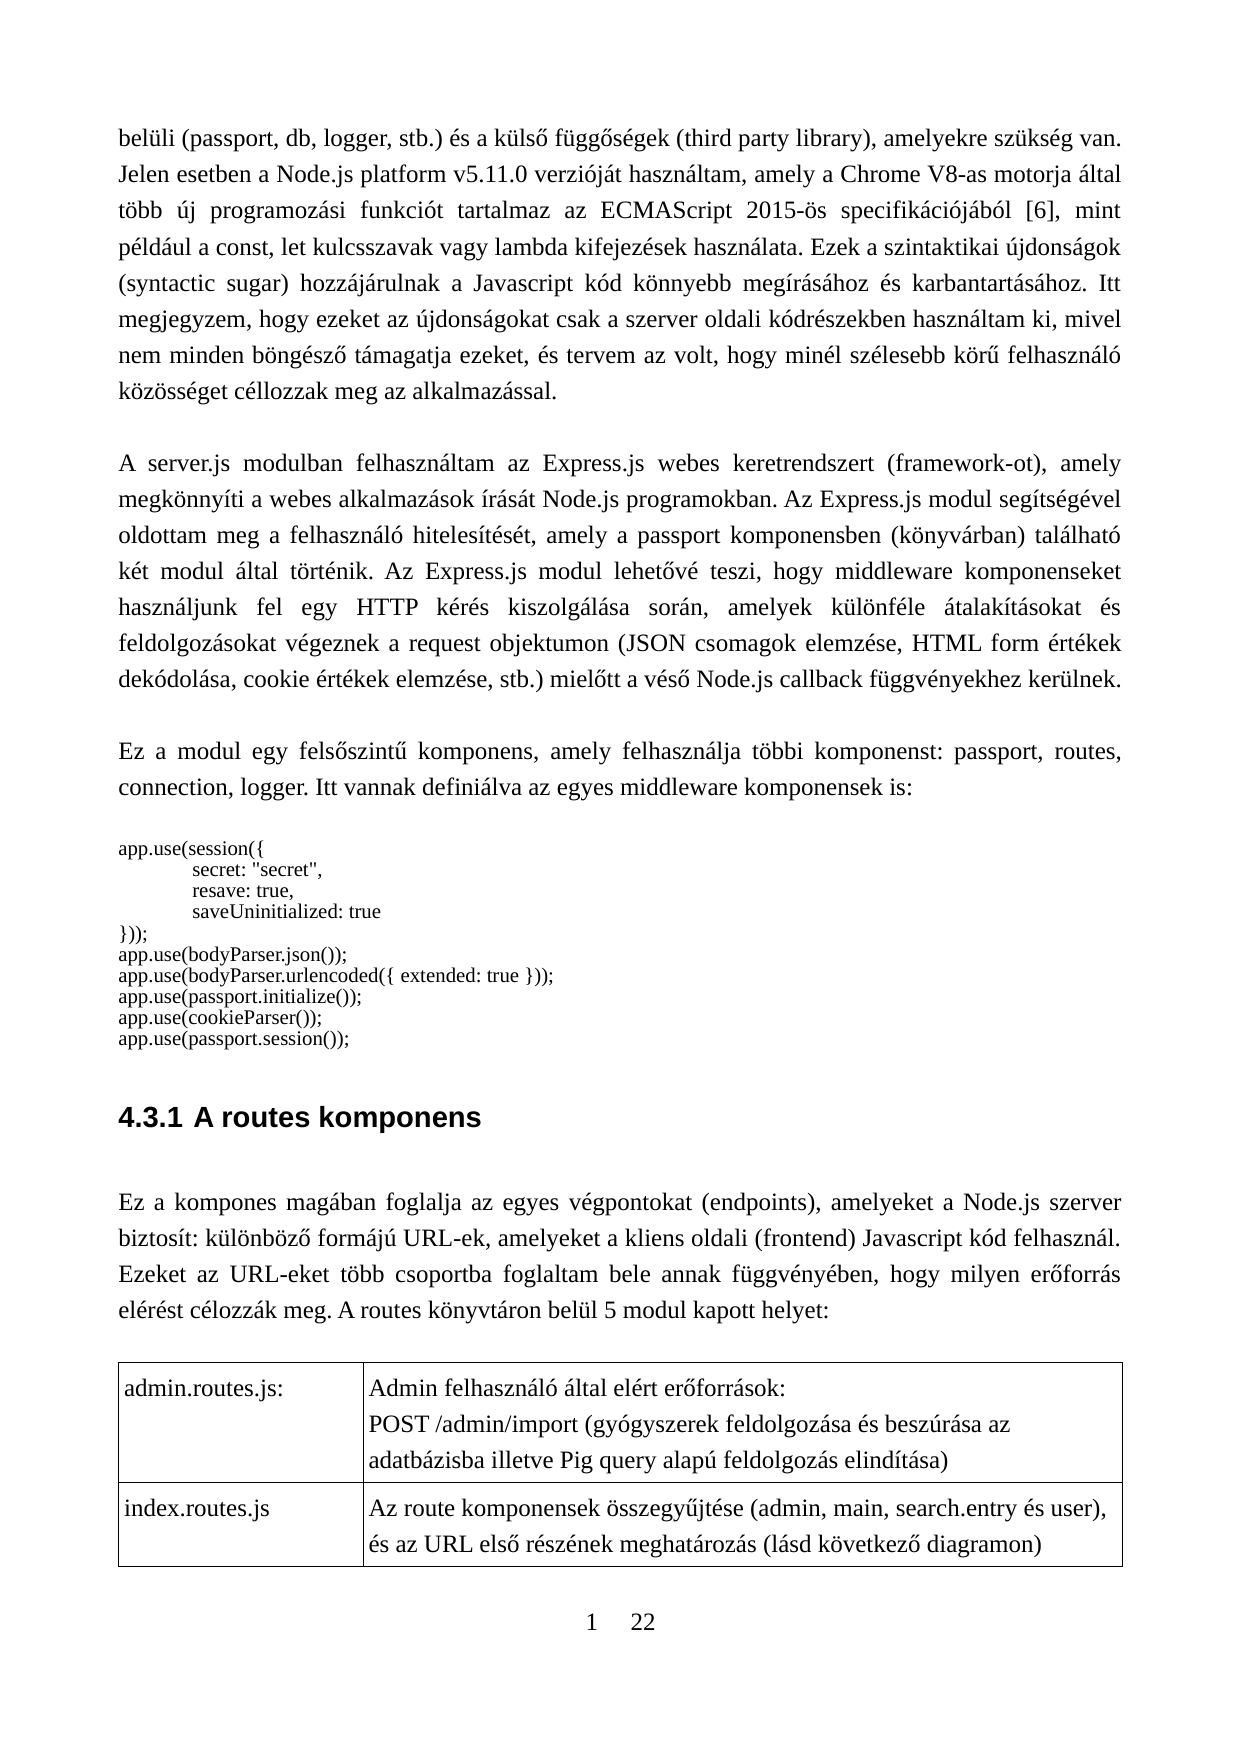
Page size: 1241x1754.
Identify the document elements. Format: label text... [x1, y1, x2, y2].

subtitle resave: true, [118, 881, 1122, 902]
subtitle Ez a kompones magában foglalja az egyes végpontokat (endpoints), amelyeket a Node.js szerver biztosít: különböző formájú URL-ek, amelyeket a kliens oldali (frontend) Javascript kód felhasznál. Ezeket az URL-eket több csoportba foglaltam bele annak függvényében, hogy milyen erőforrás elérést célozzák meg. A routes könyvtáron belül 5 modul kapott helyet: [118, 1182, 1122, 1326]
subtitle A server.js modulban felhasználtam az Express.js webes keretrendszert (framework-ot), amely megkönnyíti a webes alkalmazások írását Node.js programokban. Az Express.js modul segítségével oldottam meg a felhasználó hitelesítését, amely a passport komponensben (könyvárban) található két modul által történik. Az Express.js modul lehetővé teszi, hogy middleware komponenseket használjunk fel egy HTTP kérés kiszolgálása során, amelyek különféle átalakításokat és feldolgozásokat végeznek a request objektumon (JSON csomagok elemzése, HTML form értékek dekódolása, cookie értékek elemzése, stb.) mielőtt a véső Node.js callback függvényekhez kerülnek. [118, 442, 1122, 695]
subtitle })); [118, 923, 1122, 944]
subtitle saveUninitialized: true [118, 902, 1122, 923]
subtitle app.use(bodyParser.urlencoded({ extended: true })); [118, 965, 1122, 986]
table_header Admin felhasználó által elért erőforrások: POST /admin/import (gyógyszerek feldolgozása és beszúrása az adatbázisba illetve Pig query alapú feldolgozás elindítása) [364, 1363, 1122, 1482]
subtitle app.use(session({ [118, 839, 1122, 860]
subtitle app.use(cookieParser()); [118, 1007, 1122, 1028]
subtitle A routes komponens [118, 1100, 1122, 1133]
subtitle app.use(passport.initialize()); [118, 986, 1122, 1007]
subtitle belüli (passport, db, logger, stb.) és a külső függőségek (third party library), amelyekre szükség van. Jelen esetben a Node.js platform v5.11.0 verzióját használtam, amely a Chrome V8-as motorja által több új programozási funkciót tartalmaz az ECMAScript 2015-ös specifikációjából [6], mint például a const, let kulcsszavak vagy lambda kifejezések használata. Ezek a szintaktikai újdonságok (syntactic sugar) hozzájárulnak a Javascript kód könnyebb megírásához és karbantartásához. Itt megjegyzem, hogy ezeket az újdonságokat csak a szerver oldali kódrészekben használtam ki, mivel nem minden böngésző támagatja ezeket, és tervem az volt, hogy minél szélesebb körű felhasználó közösséget céllozzak meg az alkalmazással. [118, 118, 1122, 406]
subtitle Ez a modul egy felsőszintű komponens, amely felhasználja többi komponenst: passport, routes, connection, logger. Itt vannak definiálva az egyes middleware komponensek is: [118, 731, 1122, 803]
subtitle secret: "secret", [118, 860, 1122, 881]
table_cell index.routes.js [119, 1483, 363, 1566]
table_header admin.routes.js: [119, 1363, 363, 1482]
subtitle app.use(passport.session()); [118, 1028, 1122, 1049]
subtitle app.use(bodyParser.json()); [118, 944, 1122, 965]
table_cell Az route komponensek összegyűjtése (admin, main, search.entry és user), és az URL első részének meghatározás (lásd következő diagramon) [364, 1483, 1122, 1566]
